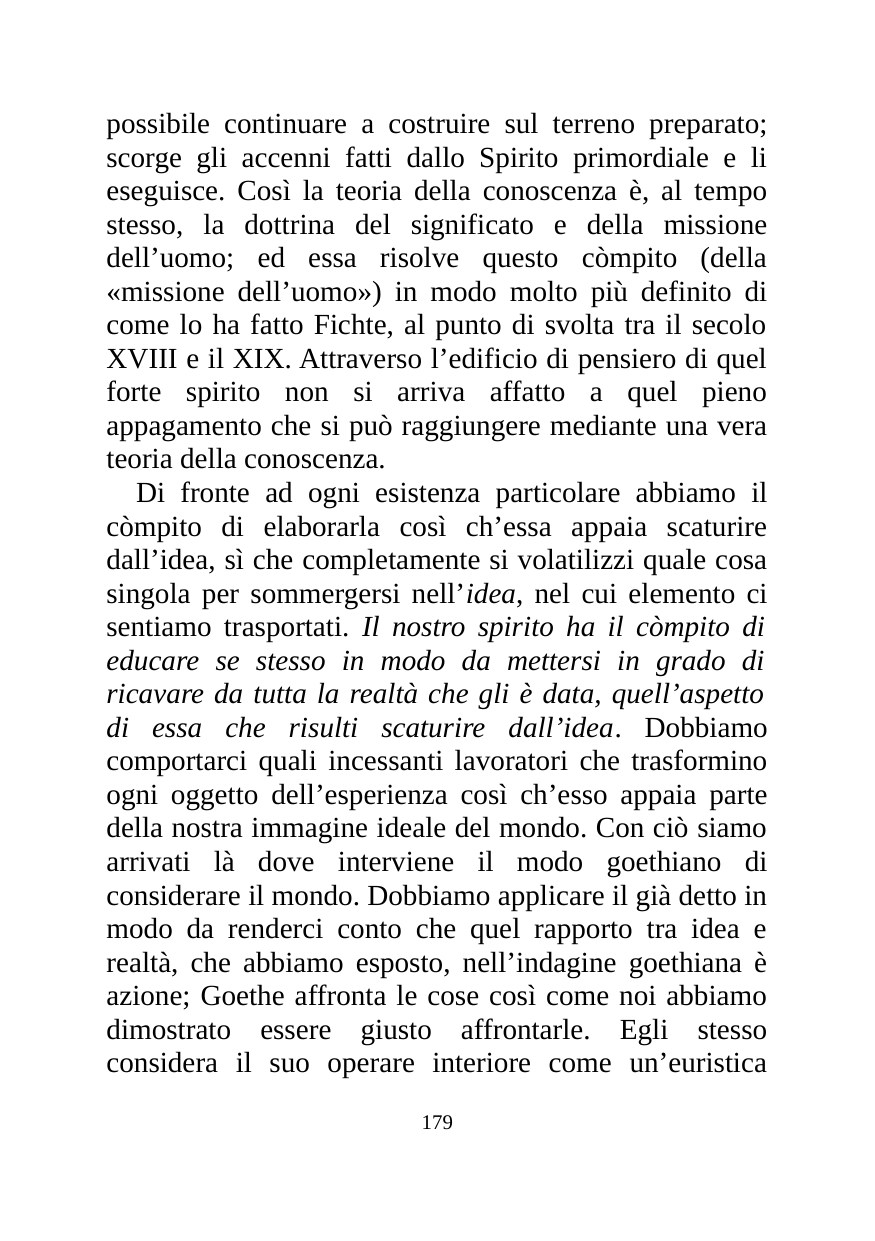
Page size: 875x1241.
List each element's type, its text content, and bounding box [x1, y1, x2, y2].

text Di fronte ad ogni esistenza particolare abbiamo il còmpito di elaborarla così ch’essa appaia scaturire dall’idea, sì che completamente si volatilizzi quale cosa singola per sommergersi nell’idea, nel cui elemento ci sentiamo trasportati. Il nostro spirito ha il còmpito di educare se stesso in modo da mettersi in grado di ricavare da tutta la realtà che gli è data, quell’aspetto di essa che risulti scaturire dall’idea. Dobbiamo comportarci quali incessanti lavoratori che trasformino ogni oggetto dell’esperienza così ch’esso appaia parte della nostra immagine ideale del mondo. Con ciò siamo arrivati là dove interviene il modo goethiano di considerare il mondo. Dobbiamo applicare il già detto in modo da renderci conto che quel rapporto tra idea e realtà, che abbiamo esposto, nell’indagine goethiana è azione; Goethe affronta le cose così come noi abbiamo dimostrato essere giusto affrontarle. Egli stesso considera il suo operare interiore come un’euristica [106, 475, 768, 1079]
text possibile continuare a costruire sul terreno preparato; scorge gli accenni fatti dallo Spirito primordiale e li eseguisce. Così la teoria della conoscenza è, al tempo stesso, la dottrina del significato e della missione dell’uomo; ed essa risolve questo còmpito (della «missione dell’uomo») in modo molto più definito di come lo ha fatto Fichte, al punto di svolta tra il secolo XVIII e il XIX. Attraverso l’edificio di pensiero di quel forte spirito non si arriva affatto a quel pieno appagamento che si può raggiungere mediante una vera teoria della conoscenza. [106, 106, 768, 475]
